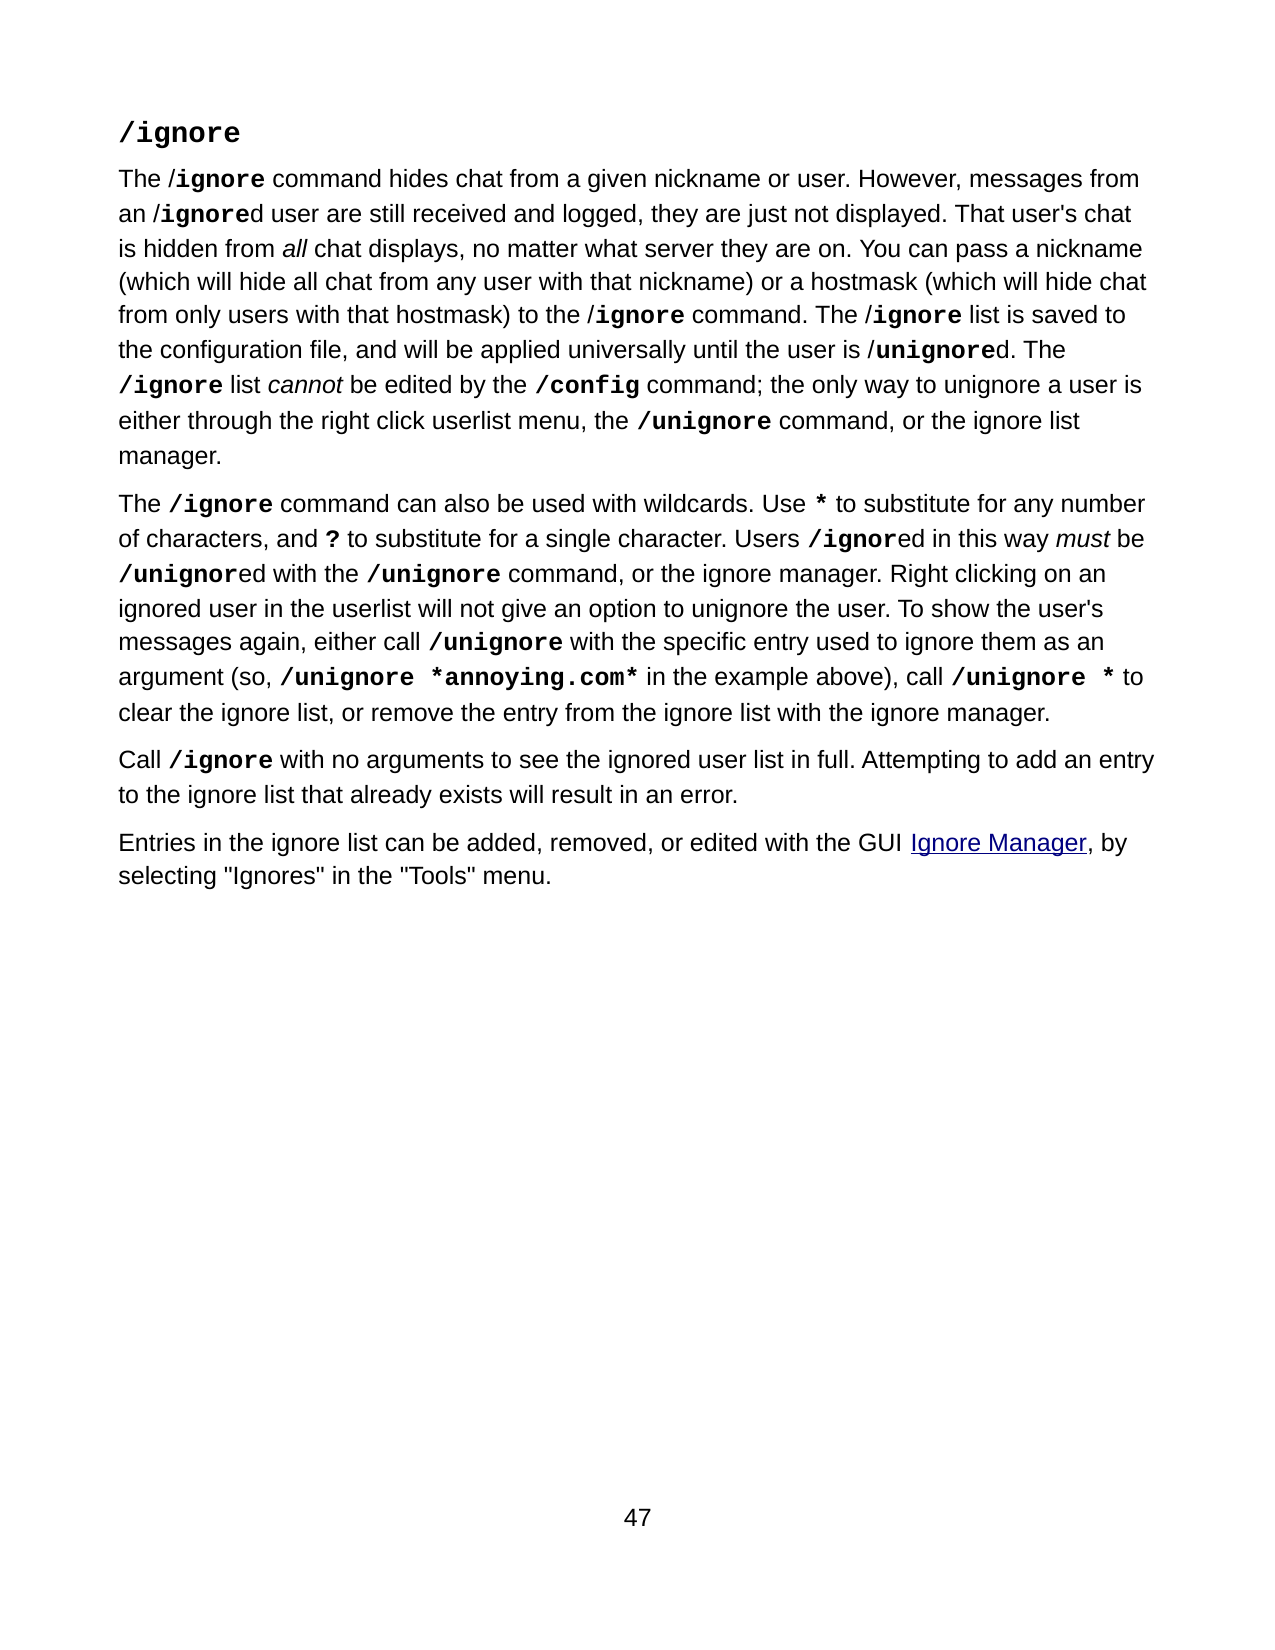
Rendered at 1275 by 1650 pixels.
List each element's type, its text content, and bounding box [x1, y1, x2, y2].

text Entries in the ignore list can be added, removed, or edited with the GUI Ignore Manager, by selecting "Ignores" in the "Tools" menu. [118, 828, 1157, 890]
text Call /ignore with no arguments to see the ignored user list in full. Attempting to add an entry to the ignore list that already exists will result in an error. [118, 745, 1157, 809]
text The /ignore command can also be used with wildcards. Use * to substitute for any number of characters, and ? to substitute for a single character. Users /ignored in this way must be /unignored with the /unignore command, or the ignore manager. Right clicking on an ignored user in the userlist will not give an option to unignore the user. To show the user's messages again, either call /unignore with the specific entry used to ignore them as an argument (so, /unignore *annoying.com* in the example above), call /unignore * to clear the ignore list, or remove the entry from the ignore list with the ignore manager. [118, 488, 1157, 726]
subtitle /ignore [118, 118, 1157, 151]
text The /ignore command hides chat from a given nickname or user. However, messages from an /ignored user are still received and logged, they are just not displayed. That user's chat is hidden from all chat displays, no matter what server they are on. You can pass a nickname (which will hide all chat from any user with that nickname) or a hostmask (which will hide chat from only users with that hostmask) to the /ignore command. The /ignore list is saved to the configuration file, and will be applied universally until the user is /unignored. The /ignore list cannot be edited by the /config command; the only way to unignore a user is either through the right click userlist menu, the /unignore command, or the ignore list manager. [118, 164, 1157, 470]
